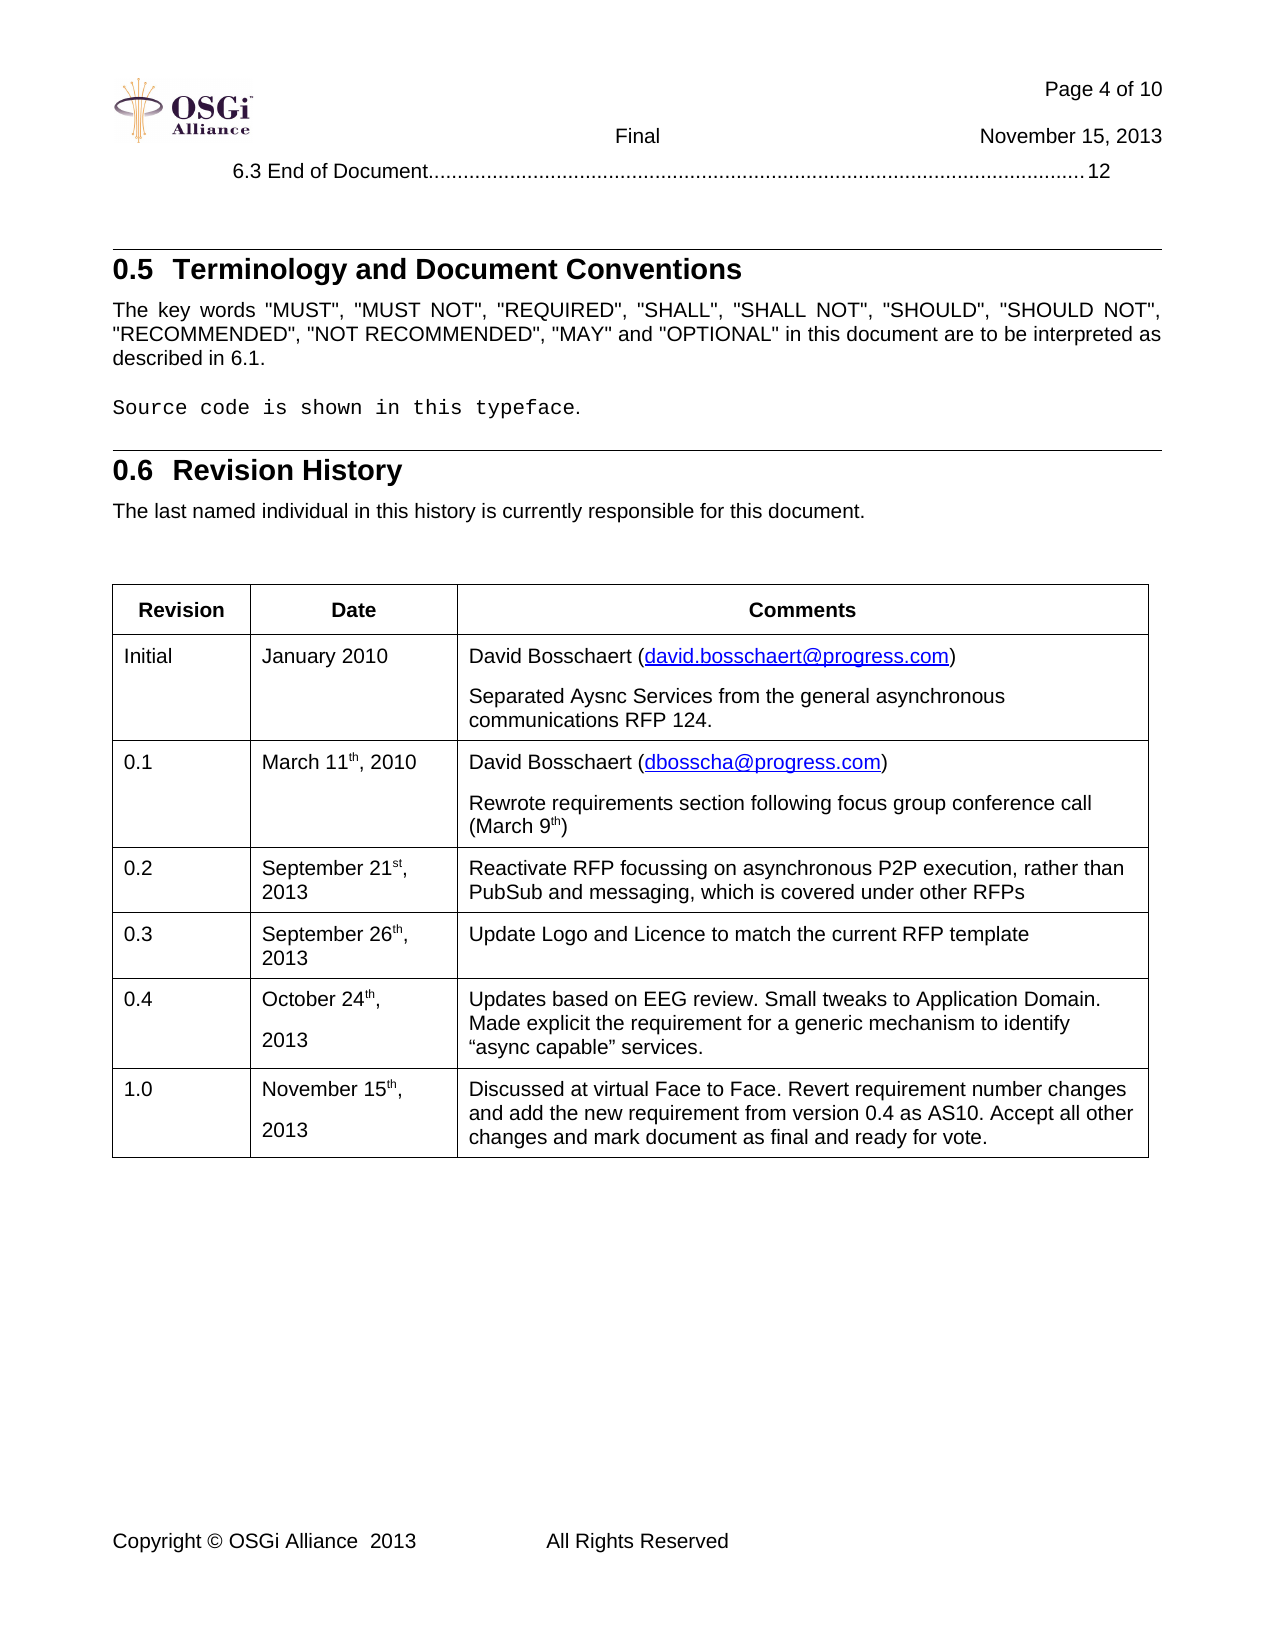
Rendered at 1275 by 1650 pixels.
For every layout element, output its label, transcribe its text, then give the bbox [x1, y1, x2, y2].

table_cell Updates based on EEG review. Small tweaks to Application Domain. Made explicit the requirement for a generic mechanism to identify “async capable” services. [458, 979, 1148, 1067]
text 6.3 End of Document 12 [232, 159, 1162, 183]
table_cell Initial [113, 635, 250, 740]
table_header Revision [113, 585, 250, 634]
table_cell September 26th, 2013 [251, 913, 457, 978]
table_cell November 15th, 2013 [251, 1069, 457, 1157]
table_cell Discussed at virtual Face to Face. Revert requirement number changes and add the new requirement from version 0.4 as AS10. Accept all other changes and mark document as final and ready for vote. [458, 1069, 1148, 1157]
table_header Comments [458, 585, 1148, 634]
table_cell David Bosschaert (david.bosschaert@progress.com) Separated Aysnc Services from the general asynchronous communications RFP 124. [458, 635, 1148, 740]
table_cell 1.0 [113, 1069, 250, 1157]
subtitle Terminology and Document Conventions [112, 250, 1162, 285]
table_cell David Bosschaert (dbosscha@progress.com) Rewrote requirements section following focus group conference call (March 9th) [458, 741, 1148, 847]
table_cell Update Logo and Licence to match the current RFP template [458, 913, 1148, 978]
table_cell January 2010 [251, 635, 457, 740]
text The last named individual in this history is currently responsible for this document. [112, 499, 1162, 523]
table_cell 0.4 [113, 979, 250, 1067]
table_cell October 24th, 2013 [251, 979, 457, 1067]
table_cell March 11th, 2010 [251, 741, 457, 847]
text Source code is shown in this typeface. [112, 394, 1162, 420]
table_cell 0.1 [113, 741, 250, 847]
table_cell 0.2 [113, 848, 250, 912]
subtitle Revision History [112, 451, 1162, 486]
picture [114, 78, 254, 143]
table_header Date [251, 585, 457, 634]
table_cell September 21st, 2013 [251, 848, 457, 912]
table_cell 0.3 [113, 913, 250, 978]
text The key words "MUST", "MUST NOT", "REQUIRED", "SHALL", "SHALL NOT", "SHOULD", "SHOULD NOT", "RECOMMENDED", "NOT RECOMMENDED", "MAY" and "OPTIONAL" in this document are to be interpreted as described in 6.1. [112, 298, 1162, 369]
table_cell Reactivate RFP focussing on asynchronous P2P execution, rather than PubSub and messaging, which is covered under other RFPs [458, 848, 1148, 912]
